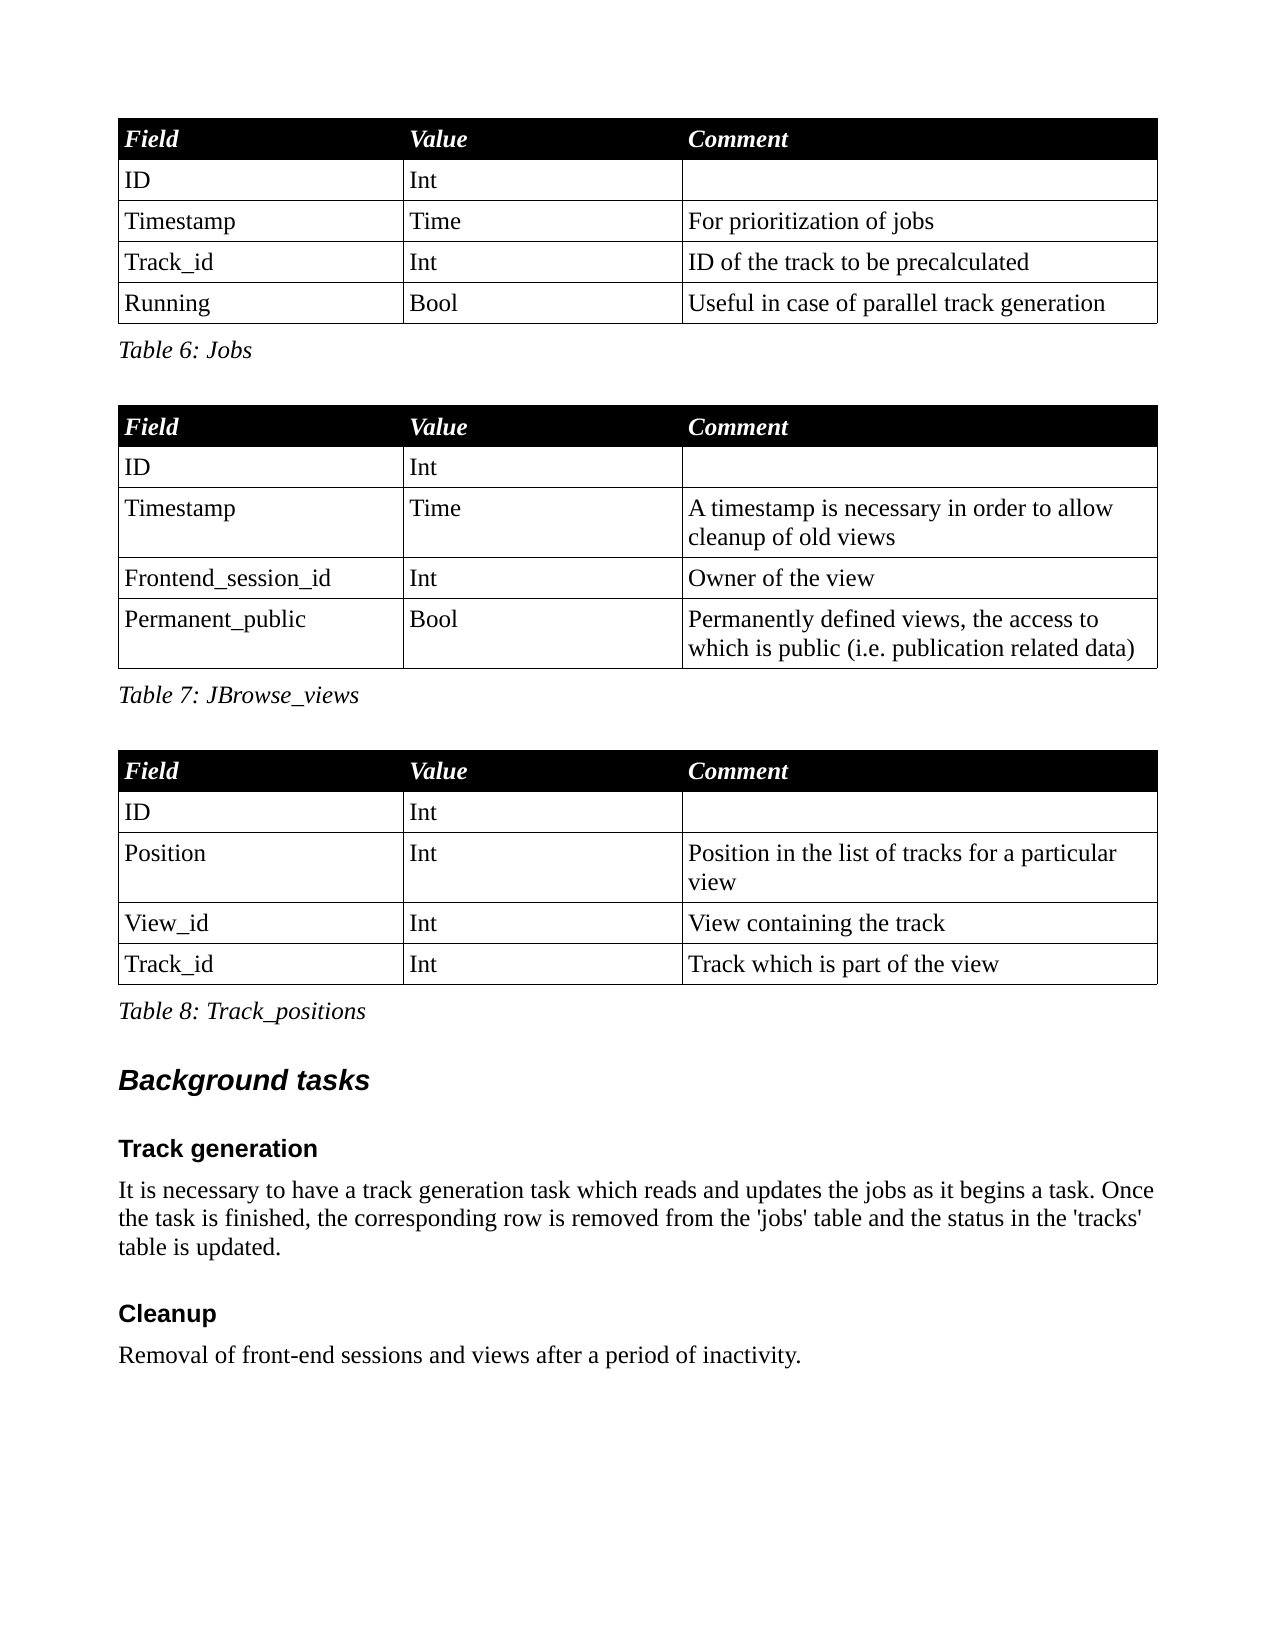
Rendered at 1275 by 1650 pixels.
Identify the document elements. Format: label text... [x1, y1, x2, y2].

table_cell ID [119, 160, 403, 200]
table_cell [683, 792, 1157, 832]
text It is necessary to have a track generation task which reads and updates the jobs as it begins a task. Once the task is finished, the corresponding row is removed from the 'jobs' table and the status in the 'tracks' table is updated. [118, 1175, 1157, 1261]
table_cell Int [404, 242, 682, 282]
table_cell View containing the track [683, 903, 1157, 943]
table_header Field [119, 119, 403, 159]
subtitle Track generation [118, 1133, 1157, 1162]
table_cell Owner of the view [683, 558, 1157, 598]
table_cell For prioritization of jobs [683, 201, 1157, 241]
table_cell Position [119, 833, 403, 902]
table_cell Timestamp [119, 201, 403, 241]
subtitle Cleanup [118, 1298, 1157, 1327]
table_cell Useful in case of parallel track generation [683, 283, 1157, 323]
table_cell A timestamp is necessary in order to allow cleanup of old views [683, 488, 1157, 557]
table_cell Track_id [119, 944, 403, 984]
table_header Comment [683, 119, 1157, 159]
table_cell Time [404, 201, 682, 241]
table_cell Position in the list of tracks for a particular view [683, 833, 1157, 902]
subtitle Background tasks [118, 1062, 1157, 1096]
text Table 8: Track_positions [118, 996, 1157, 1025]
table_cell [683, 447, 1157, 487]
table_header Comment [683, 406, 1157, 446]
table_cell ID [119, 792, 403, 832]
table_cell Bool [404, 283, 682, 323]
table_cell Int [404, 160, 682, 200]
table_cell Int [404, 903, 682, 943]
table_cell Timestamp [119, 488, 403, 557]
table_cell Int [404, 833, 682, 902]
text Removal of front-end sessions and views after a period of inactivity. [118, 1340, 1157, 1368]
text Table 6: Jobs [118, 335, 1157, 364]
table_cell Permanently defined views, the access to which is public (i.e. publication related data) [683, 599, 1157, 668]
table_header Value [404, 406, 682, 446]
table_cell Int [404, 944, 682, 984]
table_cell Permanent_public [119, 599, 403, 668]
table_cell ID of the track to be precalculated [683, 242, 1157, 282]
table_cell ID [119, 447, 403, 487]
table_cell Bool [404, 599, 682, 668]
table_cell [683, 160, 1157, 200]
table_cell View_id [119, 903, 403, 943]
table_cell Int [404, 792, 682, 832]
table_header Field [119, 751, 403, 791]
table_cell Track_id [119, 242, 403, 282]
table_cell Int [404, 558, 682, 598]
table_cell Frontend_session_id [119, 558, 403, 598]
table_cell Running [119, 283, 403, 323]
table_header Value [404, 751, 682, 791]
table_cell Track which is part of the view [683, 944, 1157, 984]
table_header Field [119, 406, 403, 446]
table_header Comment [683, 751, 1157, 791]
text Table 7: JBrowse_views [118, 680, 1157, 709]
table_cell Int [404, 447, 682, 487]
table_header Value [404, 119, 682, 159]
table_cell Time [404, 488, 682, 557]
